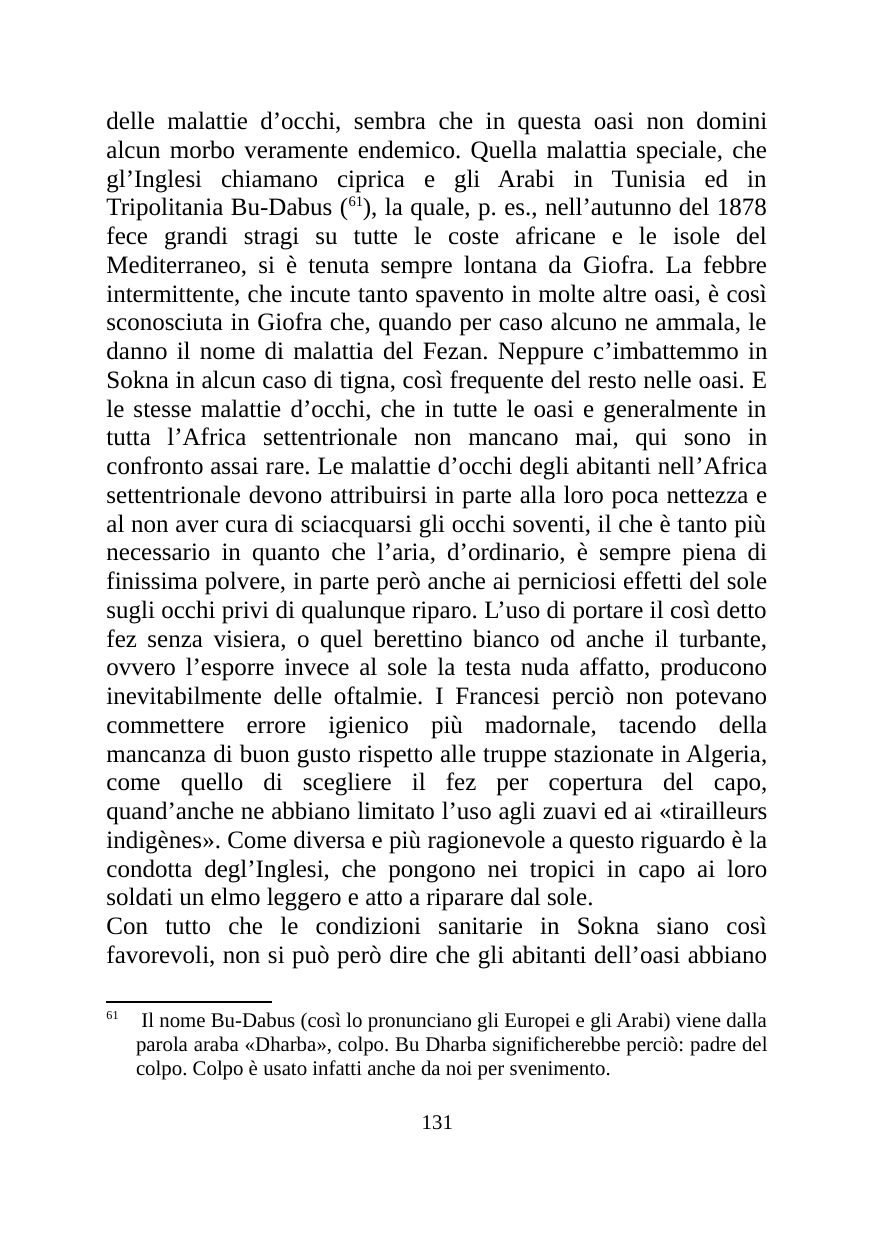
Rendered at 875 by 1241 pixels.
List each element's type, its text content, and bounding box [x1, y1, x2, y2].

text Con tutto che le condizioni sanitarie in Sokna siano così favorevoli, non si può però dire che gli abitanti dell’oasi abbiano [106, 911, 768, 969]
text delle malattie d’occhi, sembra che in questa oasi non domini alcun morbo veramente endemico. Quella malattia speciale, che gl’Inglesi chiamano ciprica e gli Arabi in Tunisia ed in Tripolitania Bu-Dabus (), la quale, p. es., nell’autunno del 1878 fece grandi stragi su tutte le coste africane e le isole del Mediterraneo, si è tenuta sempre lontana da Giofra. La febbre intermittente, che incute tanto spavento in molte altre oasi, è così sconosciuta in Giofra che, quando per caso alcuno ne ammala, le danno il nome di malattia del Fezan. Neppure c’imbattemmo in Sokna in alcun caso di tigna, così frequente del resto nelle oasi. E le stesse malattie d’occhi, che in tutte le oasi e generalmente in tutta l’Africa settentrionale non mancano mai, qui sono in confronto assai rare. Le malattie d’occhi degli abitanti nell’Africa settentrionale devono attribuirsi in parte alla loro poca nettezza e al non aver cura di sciacquarsi gli occhi soventi, il che è tanto più necessario in quanto che l’aria, d’ordinario, è sempre piena di finissima polvere, in parte però anche ai perniciosi effetti del sole sugli occhi privi di qualunque riparo. L’uso di portare il così detto fez senza visiera, o quel berettino bianco od anche il turbante, ovvero l’esporre invece al sole la testa nuda affatto, producono inevitabilmente delle oftalmie. I Francesi perciò non potevano commettere errore igienico più madornale, tacendo della mancanza di buon gusto rispetto alle truppe stazionate in Algeria, come quello di scegliere il fez per copertura del capo, quand’anche ne abbiano limitato l’uso agli zuavi ed ai «tirailleurs indigènes». Come diversa e più ragionevole a questo riguardo è la condotta degl’Inglesi, che pongono nei tropici in capo ai loro soldati un elmo leggero e atto a riparare dal sole. [106, 106, 768, 911]
text Il nome Bu-Dabus (così lo pronunciano gli Europei e gli Arabi) viene dalla parola araba «Dharba», colpo. Bu Dharba significherebbe perciò: padre del colpo. Colpo è usato infatti anche da noi per svenimento. [106, 1008, 768, 1080]
